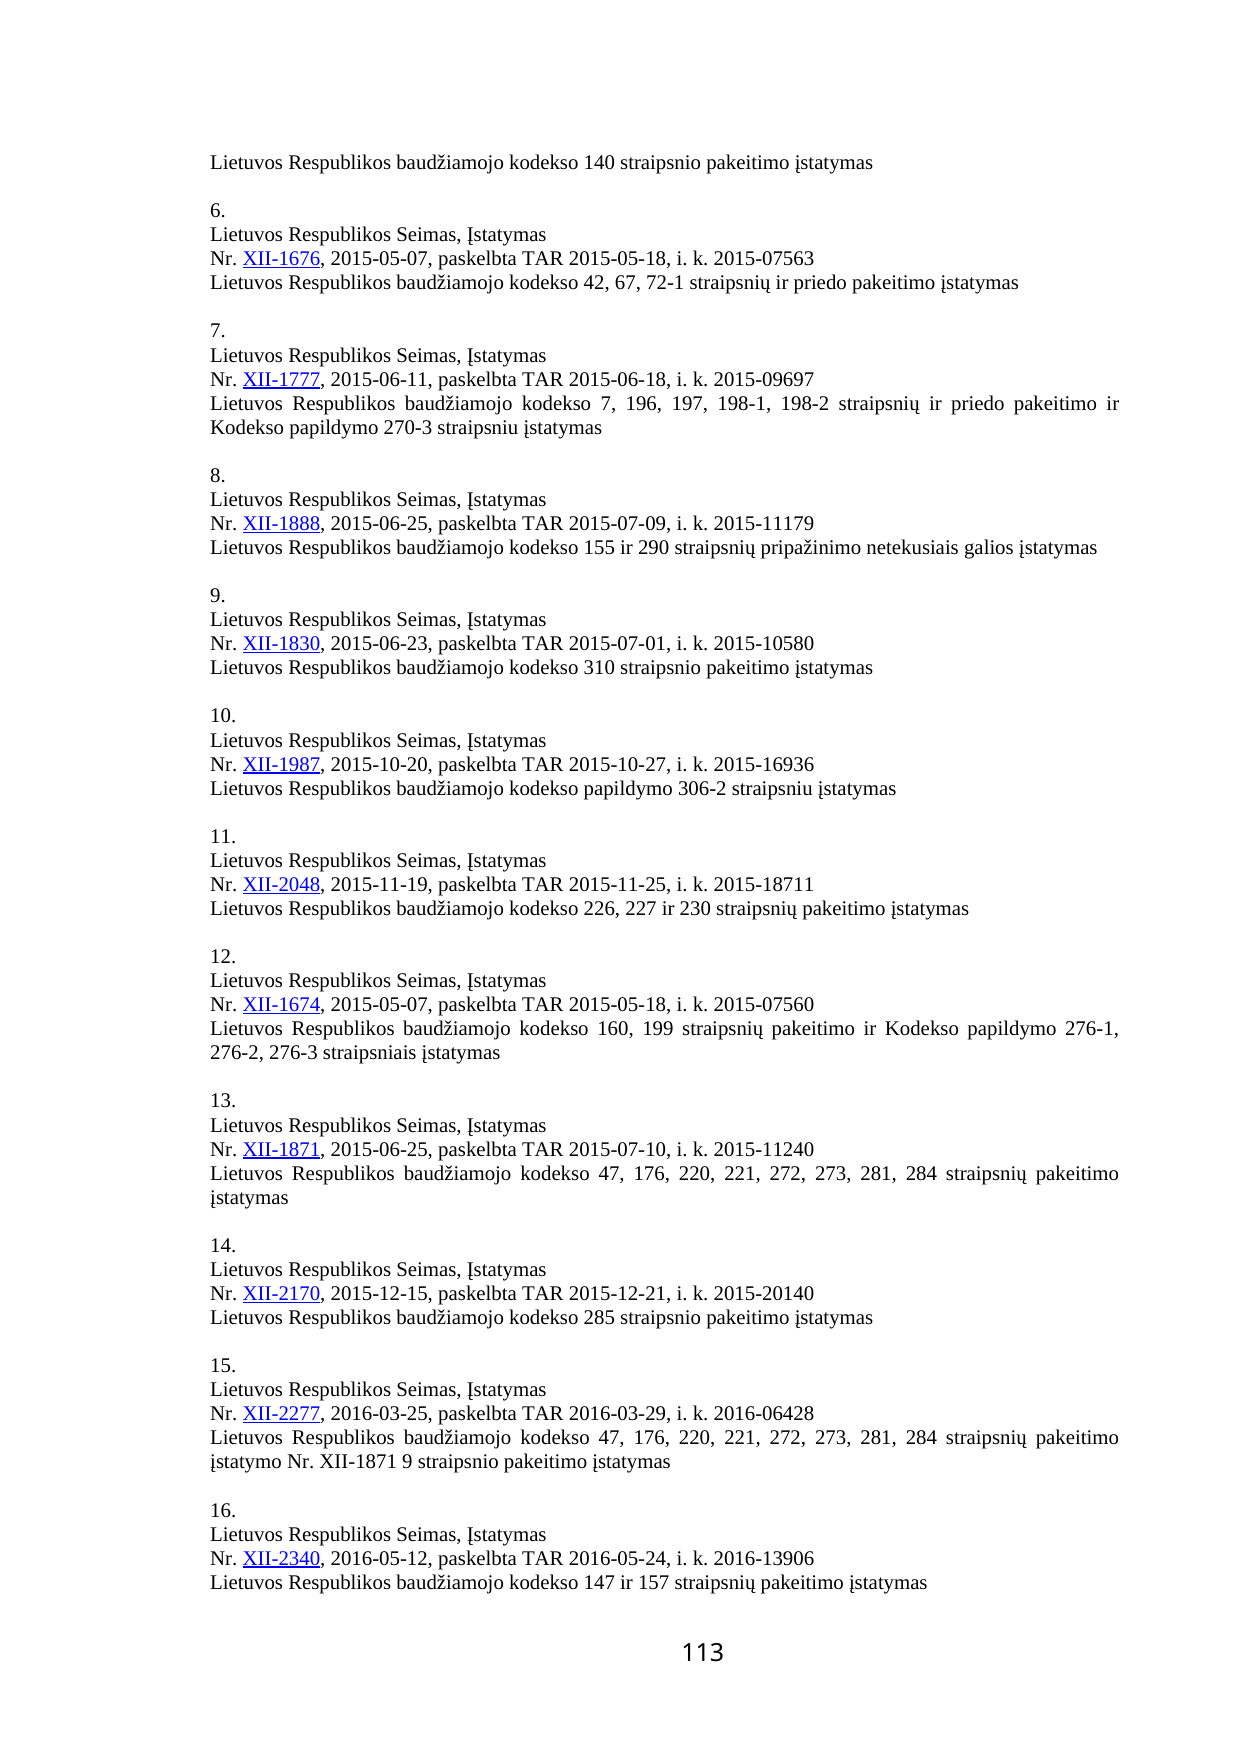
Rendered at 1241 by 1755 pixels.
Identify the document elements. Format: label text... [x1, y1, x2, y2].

text Nr. XII-1676, 2015-05-07, paskelbta TAR 2015-05-18, i. k. 2015-07563 [210, 246, 1120, 270]
text Lietuvos Respublikos baudžiamojo kodekso 226, 227 ir 230 straipsnių pakeitimo įstatymas [210, 896, 1120, 920]
text 16. [210, 1497, 1120, 1522]
text Lietuvos Respublikos baudžiamojo kodekso 155 ir 290 straipsnių pripažinimo netekusiais galios įstatymas [210, 535, 1120, 559]
text Nr. XII-1777, 2015-06-11, paskelbta TAR 2015-06-18, i. k. 2015-09697 [210, 367, 1120, 391]
text 13. [210, 1088, 1120, 1112]
text 10. [210, 703, 1120, 727]
text Lietuvos Respublikos Seimas, Įstatymas [210, 1257, 1120, 1281]
text Lietuvos Respublikos Seimas, Įstatymas [210, 342, 1120, 367]
text Lietuvos Respublikos baudžiamojo kodekso 160, 199 straipsnių pakeitimo ir Kodekso papildymo 276-1, 276-2, 276-3 straipsniais įstatymas [210, 1016, 1120, 1064]
text Lietuvos Respublikos baudžiamojo kodekso 42, 67, 72-1 straipsnių ir priedo pakeitimo įstatymas [210, 270, 1120, 294]
text Lietuvos Respublikos baudžiamojo kodekso 47, 176, 220, 221, 272, 273, 281, 284 straipsnių pakeitimo įstatymo Nr. XII-1871 9 straipsnio pakeitimo įstatymas [210, 1425, 1120, 1473]
text Nr. XII-2170, 2015-12-15, paskelbta TAR 2015-12-21, i. k. 2015-20140 [210, 1281, 1120, 1305]
text 14. [210, 1233, 1120, 1257]
text Lietuvos Respublikos Seimas, Įstatymas [210, 1522, 1120, 1546]
text Lietuvos Respublikos baudžiamojo kodekso 147 ir 157 straipsnių pakeitimo įstatymas [210, 1570, 1120, 1594]
text 15. [210, 1353, 1120, 1377]
text Lietuvos Respublikos Seimas, Įstatymas [210, 727, 1120, 752]
text Lietuvos Respublikos baudžiamojo kodekso 47, 176, 220, 221, 272, 273, 281, 284 straipsnių pakeitimo įstatymas [210, 1161, 1120, 1209]
text Lietuvos Respublikos Seimas, Įstatymas [210, 487, 1120, 511]
text Lietuvos Respublikos baudžiamojo kodekso 140 straipsnio pakeitimo įstatymas [210, 150, 1120, 174]
text 9. [210, 583, 1120, 607]
text Nr. XII-2340, 2016-05-12, paskelbta TAR 2016-05-24, i. k. 2016-13906 [210, 1546, 1120, 1570]
text 12. [210, 944, 1120, 968]
text Lietuvos Respublikos baudžiamojo kodekso papildymo 306-2 straipsniu įstatymas [210, 776, 1120, 800]
text 7. [210, 318, 1120, 342]
text Lietuvos Respublikos Seimas, Įstatymas [210, 1112, 1120, 1137]
text Nr. XII-1871, 2015-06-25, paskelbta TAR 2015-07-10, i. k. 2015-11240 [210, 1137, 1120, 1161]
text Nr. XII-1830, 2015-06-23, paskelbta TAR 2015-07-01, i. k. 2015-10580 [210, 631, 1120, 655]
text Lietuvos Respublikos baudžiamojo kodekso 310 straipsnio pakeitimo įstatymas [210, 655, 1120, 679]
text Lietuvos Respublikos Seimas, Įstatymas [210, 968, 1120, 992]
text Nr. XII-2277, 2016-03-25, paskelbta TAR 2016-03-29, i. k. 2016-06428 [210, 1401, 1120, 1425]
text 11. [210, 824, 1120, 848]
text 8. [210, 463, 1120, 487]
text Lietuvos Respublikos Seimas, Įstatymas [210, 222, 1120, 246]
text Lietuvos Respublikos Seimas, Įstatymas [210, 607, 1120, 631]
text Nr. XII-2048, 2015-11-19, paskelbta TAR 2015-11-25, i. k. 2015-18711 [210, 872, 1120, 896]
text Lietuvos Respublikos baudžiamojo kodekso 285 straipsnio pakeitimo įstatymas [210, 1305, 1120, 1329]
text Nr. XII-1888, 2015-06-25, paskelbta TAR 2015-07-09, i. k. 2015-11179 [210, 511, 1120, 535]
text 6. [210, 198, 1120, 222]
text Nr. XII-1674, 2015-05-07, paskelbta TAR 2015-05-18, i. k. 2015-07560 [210, 992, 1120, 1016]
text Lietuvos Respublikos Seimas, Įstatymas [210, 1377, 1120, 1401]
text Lietuvos Respublikos Seimas, Įstatymas [210, 848, 1120, 872]
text Lietuvos Respublikos baudžiamojo kodekso 7, 196, 197, 198-1, 198-2 straipsnių ir priedo pakeitimo ir Kodekso papildymo 270-3 straipsniu įstatymas [210, 391, 1120, 439]
text Nr. XII-1987, 2015-10-20, paskelbta TAR 2015-10-27, i. k. 2015-16936 [210, 752, 1120, 776]
